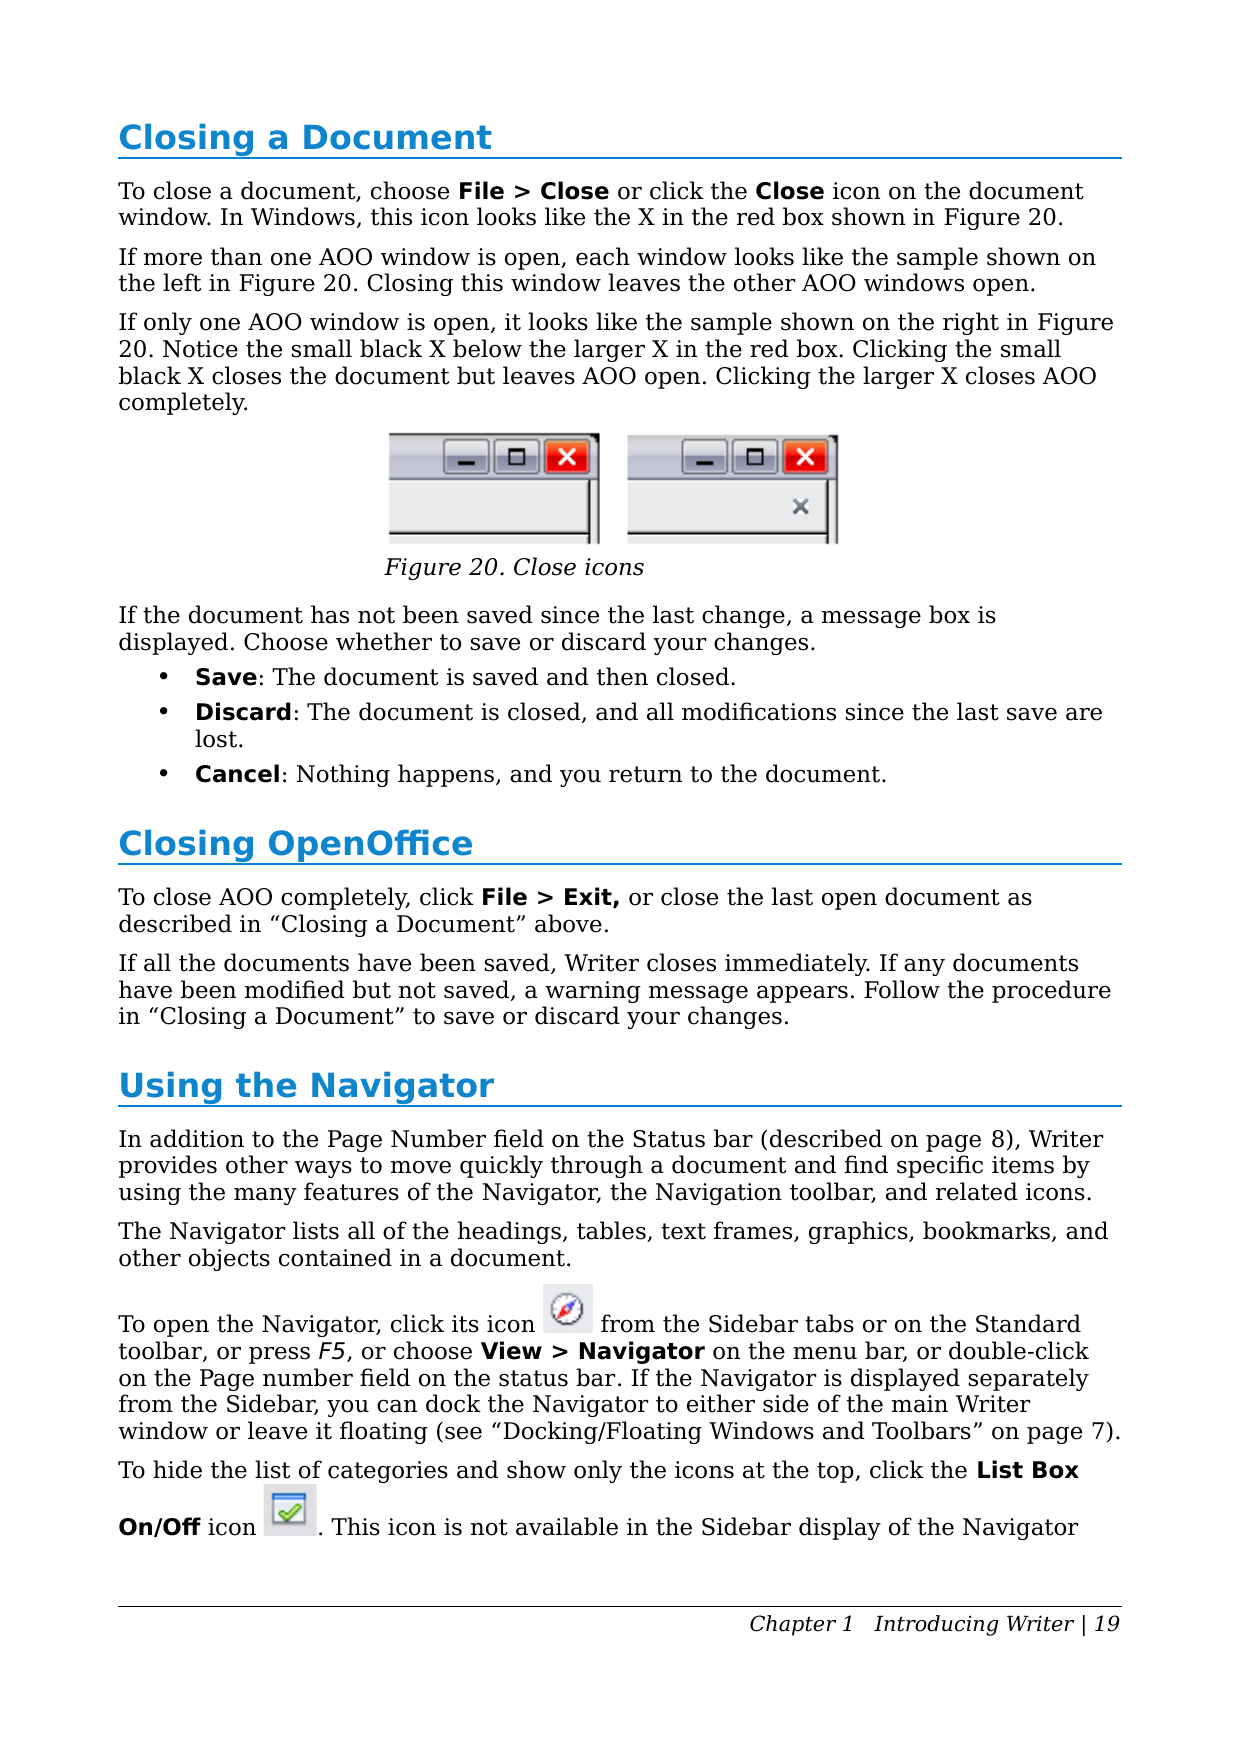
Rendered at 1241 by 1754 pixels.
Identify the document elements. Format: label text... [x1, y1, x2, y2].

picture [384, 428, 844, 548]
subtitle Closing a Document [118, 118, 1122, 157]
text Figure 20. Close icons [384, 554, 856, 581]
text If more than one AOO window is open, each window looks like the sample shown on the left in Figure 20. Closing this window leaves the other AOO windows open. [118, 244, 1122, 297]
list If the document has not been saved since the last change, a message box is displayed. Choose whether to save or discard your changes. [118, 602, 1122, 655]
text In addition to the Page Number field on the Status bar (described on page 8), Writer provides other ways to move quickly through a document and find specific items by using the many features of the Navigator, the Navigation toolbar, and related icons. [118, 1126, 1122, 1206]
picture [543, 1284, 593, 1333]
text If all the documents have been saved, Writer closes immediately. If any documents have been modified but not saved, a warning message appears. Follow the procedure in “Closing a Document” to save or discard your changes. [118, 950, 1122, 1030]
list Cancel: Nothing happens, and you return to the document. [156, 759, 1122, 788]
list Save: The document is saved and then closed. [156, 662, 1122, 691]
subtitle Using the Navigator [118, 1066, 1122, 1105]
text To hide the list of categories and show only the icons at the top, click the List Box On/Off icon . This icon is not available in the Sidebar display of the Navigator [118, 1457, 1122, 1541]
list Discard: The document is closed, and all modifications since the last save are lost. [156, 697, 1122, 753]
picture [263, 1484, 317, 1536]
subtitle Closing OpenOffice [118, 824, 1122, 863]
text To open the Navigator, click its icon from the Sidebar tabs or on the Standard toolbar, or press F5, or choose View > Navigator on the menu bar, or double-click on the Page number field on the status bar. If the Navigator is displayed separately from the Sidebar, you can dock the Navigator to either side of the main Writer window or leave it floating (see “Docking/Floating Windows and Toolbars” on page 7). [118, 1284, 1122, 1445]
text The Navigator lists all of the headings, tables, text frames, graphics, bookmarks, and other objects contained in a document. [118, 1218, 1122, 1272]
text To close a document, choose File > Close or click the Close icon on the document window. In Windows, this icon looks like the X in the red box shown in Figure 20. [118, 178, 1122, 231]
text If only one AOO window is open, it looks like the sample shown on the right in Figure 20. Notice the small black X below the larger X in the red box. Clicking the small black X closes the document but leaves AOO open. Clicking the larger X closes AOO completely. [118, 309, 1122, 416]
text To close AOO completely, click File > Exit, or close the last open document as described in “Closing a Document” above. [118, 884, 1122, 938]
